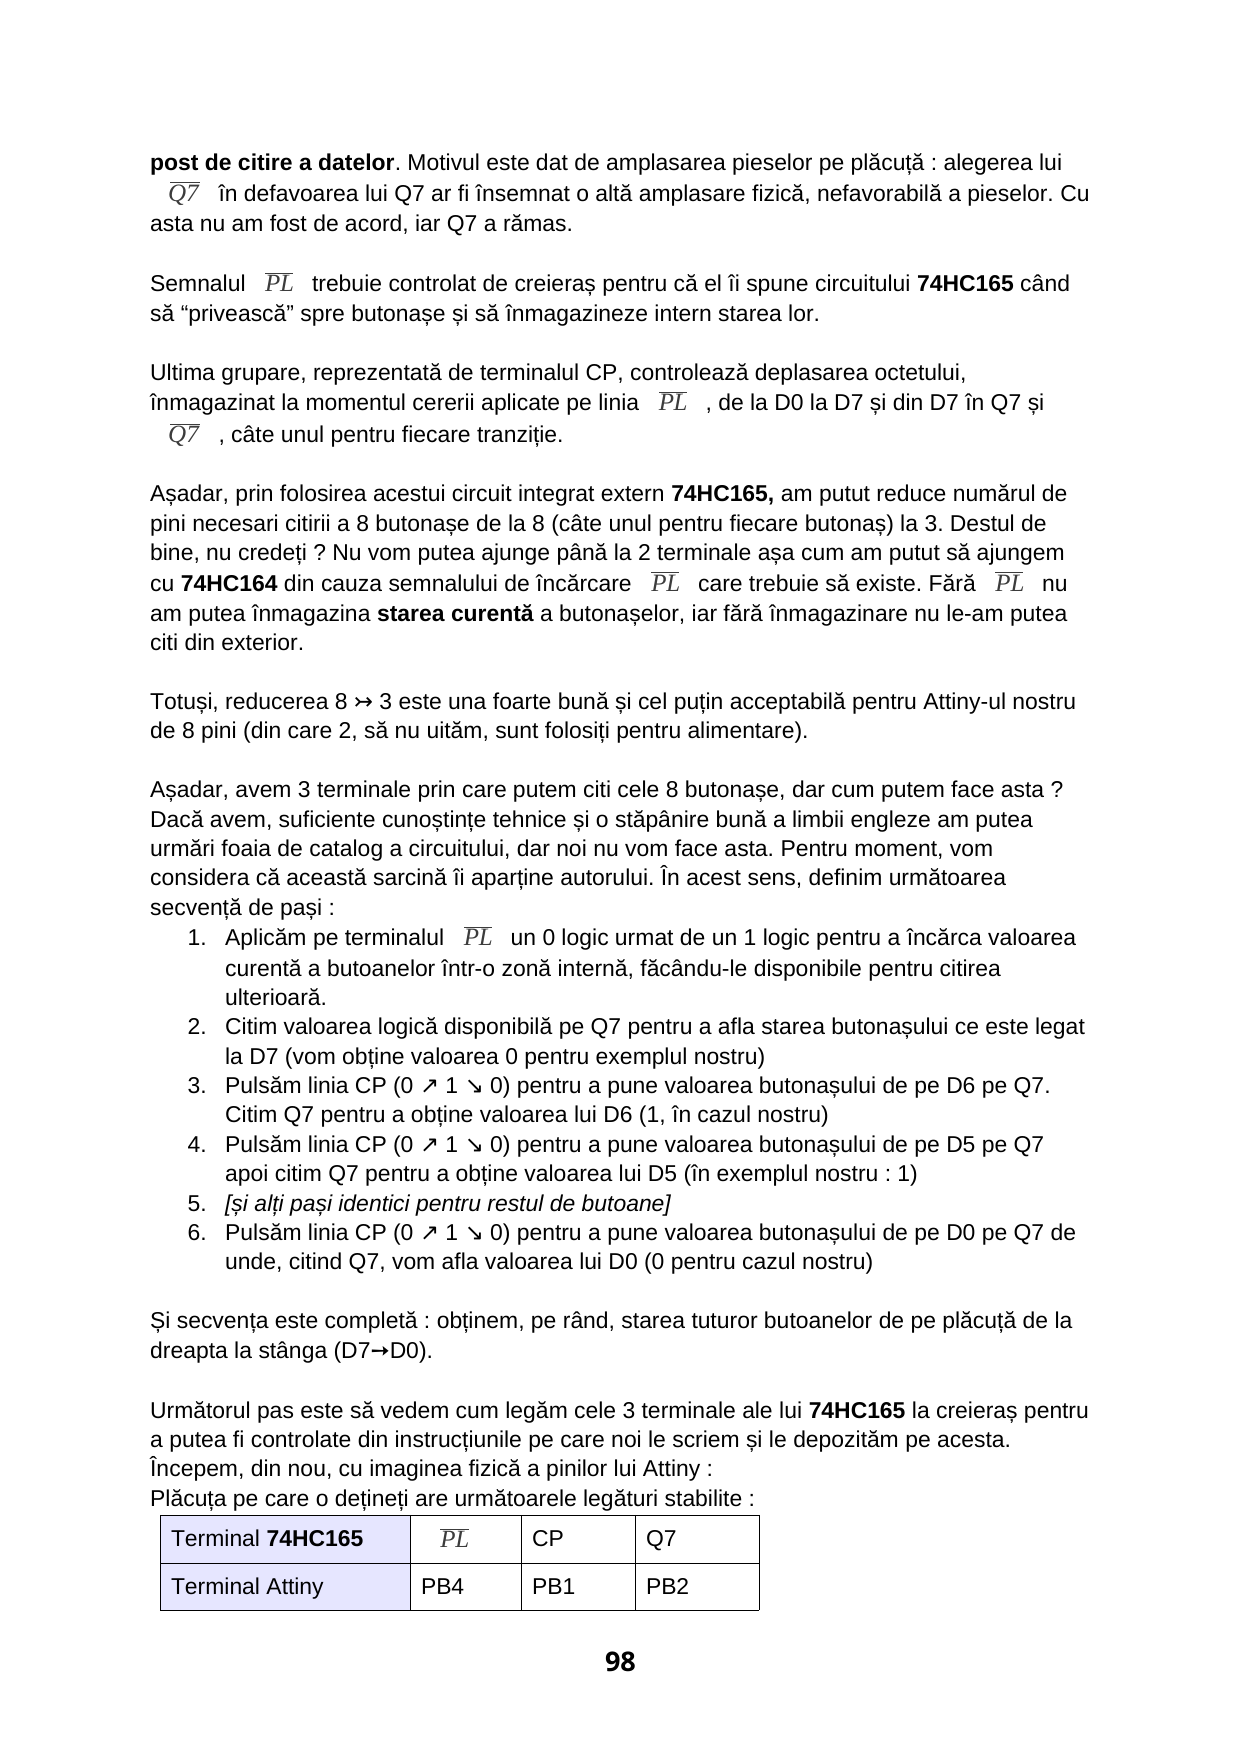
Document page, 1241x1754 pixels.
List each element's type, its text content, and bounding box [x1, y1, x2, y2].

list Aplicăm pe terminalulun 0 logic urmat de un 1 logic pentru a încărca valoarea curentă a butoanelor într-o zonă internă, făcându-le disponibile pentru citirea ulterioară. [187, 924, 1091, 1010]
table_cell Terminal Attiny [161, 1564, 410, 1610]
text post de citire a datelor. Motivul este dat de amplasarea pieselor pe plăcuță : alegerea luiîn defavoarea lui Q7 ar fi însemnat o altă amplasare fizică, nefavorabilă a pieselor. Cu asta nu am fost de acord, iar Q7 a rămas. [150, 150, 1091, 236]
text Așadar, prin folosirea acestui circuit integrat extern 74HC165, am putut reduce numărul de pini necesari citirii a 8 butonașe de la 8 (câte unul pentru fiecare butonaș) la 3. Destul de bine, nu credeți ? Nu vom putea ajunge până la 2 terminale așa cum am putut să ajungem cu 74HC164 din cauza semnalului de încărcarecare trebuie să existe. Fărănu am putea înmagazina starea curentă a butonașelor, iar fără înmagazinare nu le-am putea citi din exterior. [150, 481, 1091, 656]
table_header Terminal 74HC165 [161, 1516, 410, 1563]
table_cell PB2 [636, 1564, 759, 1610]
text Începem, din nou, cu imaginea fizică a pinilor lui Attiny : [150, 1456, 1091, 1482]
text Ultima grupare, reprezentată de terminalul CP, controlează deplasarea octetului, înmagazinat la momentul cererii aplicate pe linia, de la D0 la D7 și din D7 în Q7 și, câte unul pentru fiecare tranziție. [150, 359, 1091, 448]
list Pulsăm linia CP (0 ↗ 1 ↘ 0) pentru a pune valoarea butonașului de pe D5 pe Q7 apoi citim Q7 pentru a obține valoarea lui D5 (în exemplul nostru : 1) [187, 1131, 1091, 1186]
table_header Q7 [636, 1516, 759, 1563]
text Următorul pas este să vedem cum legăm cele 3 terminale ale lui 74HC165 la creieraș pentru a putea fi controlate din instrucțiunile pe care noi le scriem și le depozităm pe acesta. [150, 1397, 1091, 1452]
list Pulsăm linia CP (0 ↗ 1 ↘ 0) pentru a pune valoarea butonașului de pe D6 pe Q7. Citim Q7 pentru a obține valoarea lui D6 (1, în cazul nostru) [187, 1073, 1091, 1128]
table_cell PB1 [522, 1564, 635, 1610]
text Semnalultrebuie controlat de creieraș pentru că el îi spune circuitului 74HC165 când să “privească” spre butonașe și să înmagazineze intern starea lor. [150, 269, 1091, 326]
list Citim valoarea logică disponibilă pe Q7 pentru a afla starea butonașului ce este legat la D7 (vom obține valoarea 0 pentru exemplul nostru) [187, 1014, 1091, 1069]
text Plăcuța pe care o dețineți are următoarele legături stabilite : [150, 1485, 1091, 1511]
text Și secvența este completă : obținem, pe rând, starea tuturor butoanelor de pe plăcuță de la dreapta la stânga (D7➙D0). [150, 1308, 1091, 1364]
text Totuși, reducerea 8 ↣ 3 este una foarte bună și cel puțin acceptabilă pentru Attiny-ul nostru de 8 pini (din care 2, să nu uităm, sunt folosiți pentru alimentare). [150, 689, 1091, 744]
list Pulsăm linia CP (0 ↗ 1 ↘ 0) pentru a pune valoarea butonașului de pe D0 pe Q7 de unde, citind Q7, vom afla valoarea lui D0 (0 pentru cazul nostru) [187, 1219, 1091, 1274]
table_header [411, 1516, 521, 1563]
text Dacă avem, suficiente cunoștințe tehnice și o stăpânire bună a limbii engleze am putea urmări foaia de catalog a circuitului, dar noi nu vom face asta. Pentru moment, vom considera că această sarcină îi aparține autorului. În acest sens, definim următoarea secvență de pași : [150, 806, 1091, 920]
text Așadar, avem 3 terminale prin care putem citi cele 8 butonașe, dar cum putem face asta ? [150, 777, 1091, 802]
table_header CP [522, 1516, 635, 1563]
table_cell PB4 [411, 1564, 521, 1610]
list [și alți pași identici pentru restul de butoane] [187, 1190, 1091, 1216]
